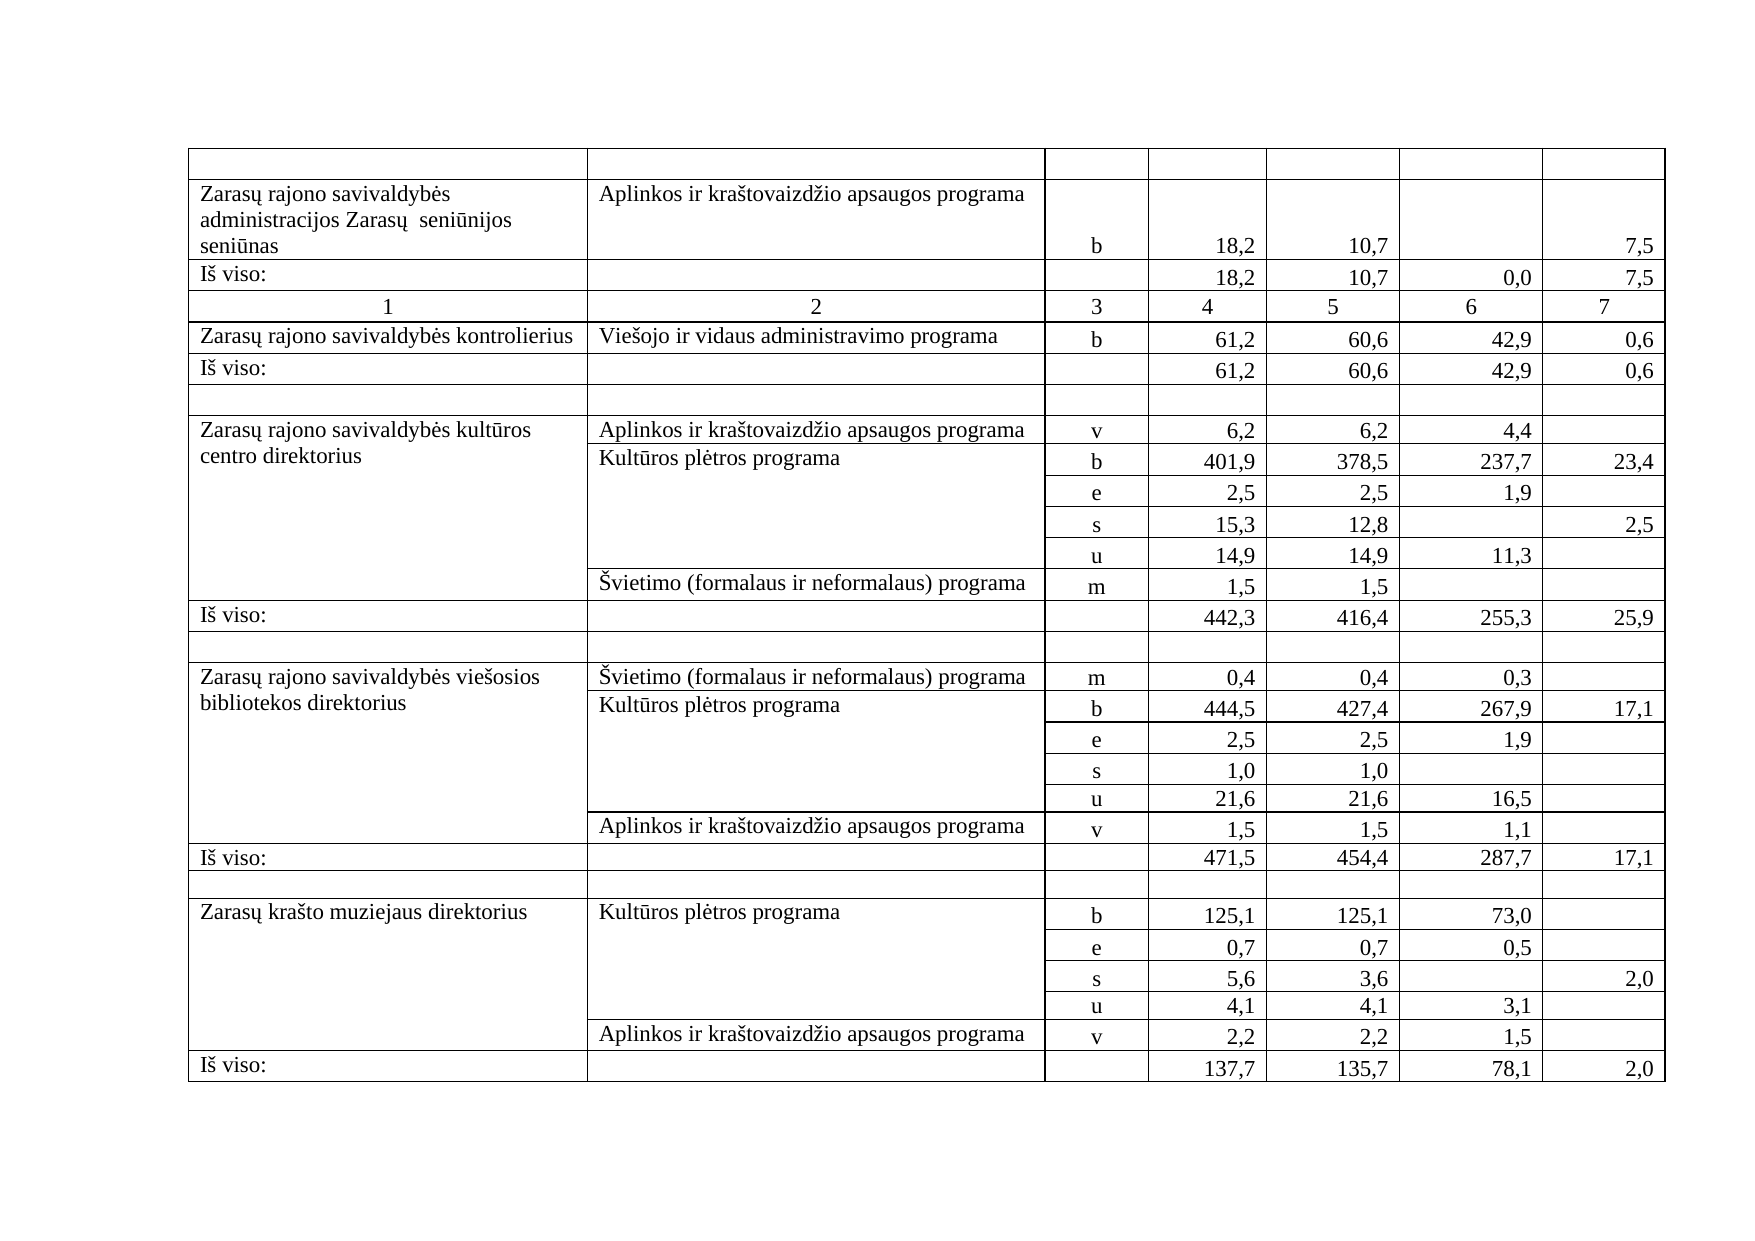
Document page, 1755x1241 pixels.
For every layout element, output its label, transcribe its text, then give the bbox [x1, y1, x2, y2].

table_cell 11,3 [1400, 538, 1542, 568]
table_cell [588, 601, 1044, 631]
table_cell [588, 844, 1044, 870]
table_cell 21,6 [1267, 785, 1399, 811]
table_cell [1400, 632, 1542, 662]
table_cell 267,9 [1400, 691, 1542, 721]
table_cell 16,5 [1400, 785, 1542, 811]
table_cell 1,9 [1400, 476, 1542, 506]
table_cell [1543, 785, 1664, 811]
table_cell [1543, 476, 1664, 506]
table_cell Viešojo ir vidaus administravimo programa [588, 323, 1044, 353]
table_cell 2,5 [1267, 723, 1399, 753]
table_cell 2,5 [1543, 507, 1664, 537]
table_cell [1400, 961, 1542, 991]
table_cell 6 [1400, 291, 1542, 321]
table_cell [1267, 871, 1399, 897]
table_cell Švietimo (formalaus ir neformalaus) programa [588, 663, 1044, 690]
table_cell 0,6 [1543, 323, 1664, 353]
table_cell 25,9 [1543, 601, 1664, 631]
table_cell 17,1 [1543, 691, 1664, 721]
table_cell Švietimo (formalaus ir neformalaus) programa [588, 569, 1044, 599]
table_cell 2,5 [1149, 476, 1266, 506]
table_cell 4,1 [1267, 992, 1399, 1018]
table_cell 1,5 [1267, 813, 1399, 843]
table_cell 471,5 [1149, 844, 1266, 870]
table_cell 10,7 [1267, 180, 1399, 259]
table_cell [1046, 354, 1148, 384]
table_cell [189, 149, 587, 179]
table_cell 125,1 [1149, 899, 1266, 929]
table_cell 17,1 [1543, 844, 1664, 870]
table_cell 10,7 [1267, 260, 1399, 290]
table_cell 135,7 [1267, 1051, 1399, 1081]
table_cell e [1046, 476, 1148, 506]
table_cell 3 [1046, 291, 1148, 321]
table_cell 6,2 [1267, 416, 1399, 443]
table_cell 401,9 [1149, 444, 1266, 474]
table_cell [189, 632, 587, 662]
table_cell [1543, 871, 1664, 897]
table_cell [588, 385, 1044, 415]
table_cell 287,7 [1400, 844, 1542, 870]
table_cell Iš viso: [189, 260, 587, 290]
table_cell [1543, 538, 1664, 568]
table_cell 2,0 [1543, 1051, 1664, 1081]
table_cell 4 [1149, 291, 1266, 321]
table_cell [1543, 899, 1664, 929]
table_cell [588, 1051, 1044, 1081]
table_cell [1046, 1051, 1148, 1081]
table_cell [588, 149, 1044, 179]
table_cell Zarasų rajono savivaldybės kultūros centro direktorius [189, 416, 587, 599]
table_cell 0,3 [1400, 663, 1542, 690]
table_cell 60,6 [1267, 323, 1399, 353]
table_cell Zarasų krašto muziejaus direktorius [189, 899, 587, 1050]
table_cell 3,6 [1267, 961, 1399, 991]
table_cell 78,1 [1400, 1051, 1542, 1081]
table_cell 18,2 [1149, 180, 1266, 259]
table_cell 15,3 [1149, 507, 1266, 537]
table_cell [1543, 723, 1664, 753]
table_cell [588, 260, 1044, 290]
table_cell [1543, 992, 1664, 1018]
table_cell 7 [1543, 291, 1664, 321]
table_cell e [1046, 930, 1148, 960]
table_cell [1543, 385, 1664, 415]
table_cell [1400, 180, 1542, 259]
table_cell b [1046, 691, 1148, 721]
table_cell 1,1 [1400, 813, 1542, 843]
table_cell [189, 385, 587, 415]
table_cell 255,3 [1400, 601, 1542, 631]
table_cell 427,4 [1267, 691, 1399, 721]
table_cell 6,2 [1149, 416, 1266, 443]
table_cell [1149, 871, 1266, 897]
table_cell 0,7 [1267, 930, 1399, 960]
table_cell 0,7 [1149, 930, 1266, 960]
table_cell [1149, 385, 1266, 415]
table_cell e [1046, 723, 1148, 753]
table_cell [1543, 754, 1664, 784]
table_cell [1046, 632, 1148, 662]
table_cell [1543, 813, 1664, 843]
table_cell 18,2 [1149, 260, 1266, 290]
table_cell 1 [189, 291, 587, 321]
table_cell s [1046, 754, 1148, 784]
table_cell Aplinkos ir kraštovaizdžio apsaugos programa [588, 180, 1044, 259]
table_cell Iš viso: [189, 354, 587, 384]
table_cell Zarasų rajono savivaldybės viešosios bibliotekos direktorius [189, 663, 587, 843]
table_cell 2,5 [1149, 723, 1266, 753]
table_cell 0,4 [1267, 663, 1399, 690]
table_cell [1046, 149, 1148, 179]
table_cell s [1046, 961, 1148, 991]
table_cell [1046, 844, 1148, 870]
table_cell [1543, 1020, 1664, 1050]
table_cell 0,5 [1400, 930, 1542, 960]
table_cell 237,7 [1400, 444, 1542, 474]
table_cell 23,4 [1543, 444, 1664, 474]
table_cell [588, 871, 1044, 897]
table_cell b [1046, 180, 1148, 259]
table_cell [1046, 871, 1148, 897]
table_cell b [1046, 323, 1148, 353]
table_cell 0,4 [1149, 663, 1266, 690]
table_cell v [1046, 1020, 1148, 1050]
table_cell 12,8 [1267, 507, 1399, 537]
table_cell 7,5 [1543, 180, 1664, 259]
table_cell Kultūros plėtros programa [588, 691, 1044, 811]
table_cell 5 [1267, 291, 1399, 321]
table_cell [1149, 149, 1266, 179]
table_cell 60,6 [1267, 354, 1399, 384]
table_cell b [1046, 899, 1148, 929]
table_cell 4,1 [1149, 992, 1266, 1018]
table_cell [1400, 149, 1542, 179]
table_cell [1046, 260, 1148, 290]
table_cell m [1046, 569, 1148, 599]
table_cell [1400, 385, 1542, 415]
table_cell v [1046, 416, 1148, 443]
table_cell 1,5 [1149, 813, 1266, 843]
table_cell [1543, 416, 1664, 443]
table_cell [588, 354, 1044, 384]
table_cell [1267, 632, 1399, 662]
table_cell 1,0 [1267, 754, 1399, 784]
table_cell 42,9 [1400, 354, 1542, 384]
table_cell 21,6 [1149, 785, 1266, 811]
table_cell u [1046, 538, 1148, 568]
table_cell Aplinkos ir kraštovaizdžio apsaugos programa [588, 813, 1044, 843]
table_cell 125,1 [1267, 899, 1399, 929]
table_cell 454,4 [1267, 844, 1399, 870]
table_cell 137,7 [1149, 1051, 1266, 1081]
table_cell Aplinkos ir kraštovaizdžio apsaugos programa [588, 1020, 1044, 1050]
table_cell Kultūros plėtros programa [588, 444, 1044, 568]
table_cell 442,3 [1149, 601, 1266, 631]
table_cell 61,2 [1149, 323, 1266, 353]
table_cell [1400, 569, 1542, 599]
table_cell 73,0 [1400, 899, 1542, 929]
table_cell [1046, 385, 1148, 415]
table_cell 7,5 [1543, 260, 1664, 290]
table_cell [588, 632, 1044, 662]
table_cell 1,9 [1400, 723, 1542, 753]
table_cell Kultūros plėtros programa [588, 899, 1044, 1018]
table_cell Aplinkos ir kraštovaizdžio apsaugos programa [588, 416, 1044, 443]
table_cell v [1046, 813, 1148, 843]
table_cell 2 [588, 291, 1044, 321]
table_cell [1543, 930, 1664, 960]
table_cell 61,2 [1149, 354, 1266, 384]
table_cell [1543, 663, 1664, 690]
table_cell 3,1 [1400, 992, 1542, 1018]
table_cell [1046, 601, 1148, 631]
table_cell 1,0 [1149, 754, 1266, 784]
table_cell b [1046, 444, 1148, 474]
table_cell 2,2 [1267, 1020, 1399, 1050]
table_cell 2,2 [1149, 1020, 1266, 1050]
table_cell u [1046, 992, 1148, 1018]
table_cell 444,5 [1149, 691, 1266, 721]
table_cell [1149, 632, 1266, 662]
table_cell 1,5 [1267, 569, 1399, 599]
table_cell 4,4 [1400, 416, 1542, 443]
table_cell 416,4 [1267, 601, 1399, 631]
table_cell 378,5 [1267, 444, 1399, 474]
table_cell 14,9 [1149, 538, 1266, 568]
table_cell 1,5 [1400, 1020, 1542, 1050]
table_cell [1543, 149, 1664, 179]
table_cell [1543, 632, 1664, 662]
table_cell 5,6 [1149, 961, 1266, 991]
table_cell 0,6 [1543, 354, 1664, 384]
table_cell 2,0 [1543, 961, 1664, 991]
table_cell 2,5 [1267, 476, 1399, 506]
table_cell [1267, 385, 1399, 415]
table_cell [1400, 507, 1542, 537]
table_cell [1267, 149, 1399, 179]
table_cell 1,5 [1149, 569, 1266, 599]
table_cell 14,9 [1267, 538, 1399, 568]
table_cell Iš viso: [189, 1051, 587, 1081]
table_cell [1400, 754, 1542, 784]
table_cell u [1046, 785, 1148, 811]
table_cell [1400, 871, 1542, 897]
table_cell Iš viso: [189, 601, 587, 631]
table_cell [189, 871, 587, 897]
table_cell [1543, 569, 1664, 599]
table_cell Zarasų rajono savivaldybės administracijos Zarasų seniūnijos seniūnas [189, 180, 587, 259]
table_cell Iš viso: [189, 844, 587, 870]
table_cell s [1046, 507, 1148, 537]
table_cell m [1046, 663, 1148, 690]
table_cell Zarasų rajono savivaldybės kontrolierius [189, 323, 587, 353]
table_cell 42,9 [1400, 323, 1542, 353]
table_cell 0,0 [1400, 260, 1542, 290]
